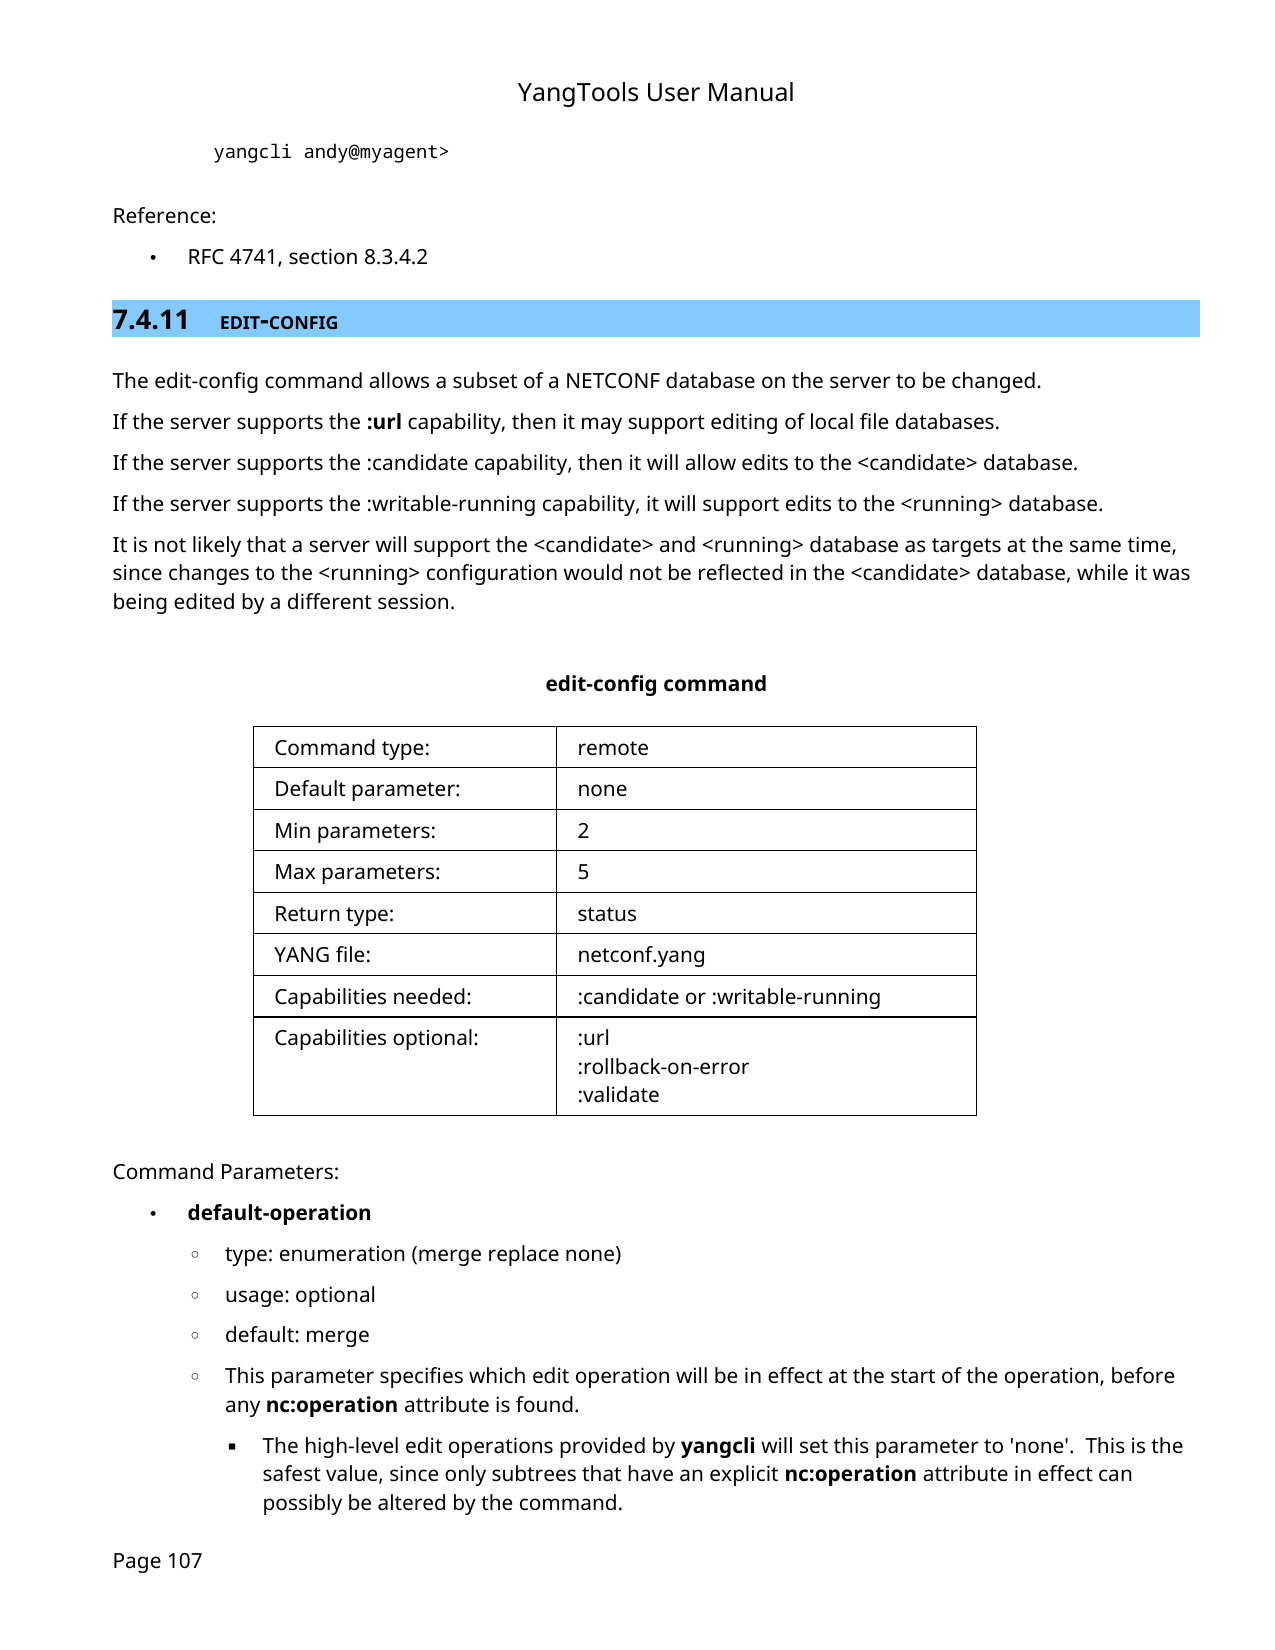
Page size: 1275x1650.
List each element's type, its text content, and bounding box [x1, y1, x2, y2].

text If the server supports the :writable-running capability, it will support edits to the <running> database. [112, 489, 1200, 517]
table_cell Default parameter: [254, 768, 556, 809]
text If the server supports the :url capability, then it may support editing of local file databases. [112, 407, 1200, 436]
list This parameter specifies which edit operation will be in effect at the start of the operation, before any nc:operation attribute is found. [187, 1362, 1200, 1418]
table_cell Max parameters: [254, 851, 556, 892]
table_cell none [557, 768, 976, 809]
list default: merge [187, 1321, 1200, 1349]
list RFC 4741, section 8.3.4.2 [150, 242, 1200, 271]
list type: enumeration (merge replace none) [187, 1239, 1200, 1267]
list The high-level edit operations provided by yangcli will set this parameter to 'none'. This is the safest value, since only subtrees that have an explicit nc:operation attribute in effect can possibly be altered by the command. [225, 1431, 1200, 1516]
table_cell netconf.yang [557, 934, 976, 975]
table_cell 2 [557, 810, 976, 850]
subtitle edit-config [112, 300, 1200, 337]
text If the server supports the :candidate capability, then it will allow edits to the <candidate> database. [112, 448, 1200, 476]
table_cell Return type: [254, 893, 556, 933]
text yangcli andy@myagent> [139, 138, 1200, 189]
table_cell 5 [557, 851, 976, 892]
text It is not likely that a server will support the <candidate> and <running> database as targets at the same time, since changes to the <running> configuration would not be reflected in the <candidate> database, while it was being edited by a different session. [112, 530, 1200, 615]
table_cell Min parameters: [254, 810, 556, 850]
table_cell Capabilities needed: [254, 976, 556, 1016]
table_header remote [557, 727, 976, 767]
table_cell Capabilities optional: [254, 1018, 556, 1115]
table_cell :url :rollback-on-error :validate [557, 1018, 976, 1115]
table_cell :candidate or :writable-running [557, 976, 976, 1016]
table_header Command type: [254, 727, 556, 767]
list default-operation [150, 1198, 1200, 1226]
text Reference: [112, 202, 1200, 230]
table_cell status [557, 893, 976, 933]
table_cell YANG file: [254, 934, 556, 975]
list usage: optional [187, 1280, 1200, 1308]
text The edit-config command allows a subset of a NETCONF database on the server to be changed. [112, 366, 1200, 394]
subtitle edit-config command [127, 669, 1185, 697]
text Command Parameters: [112, 1157, 1200, 1185]
